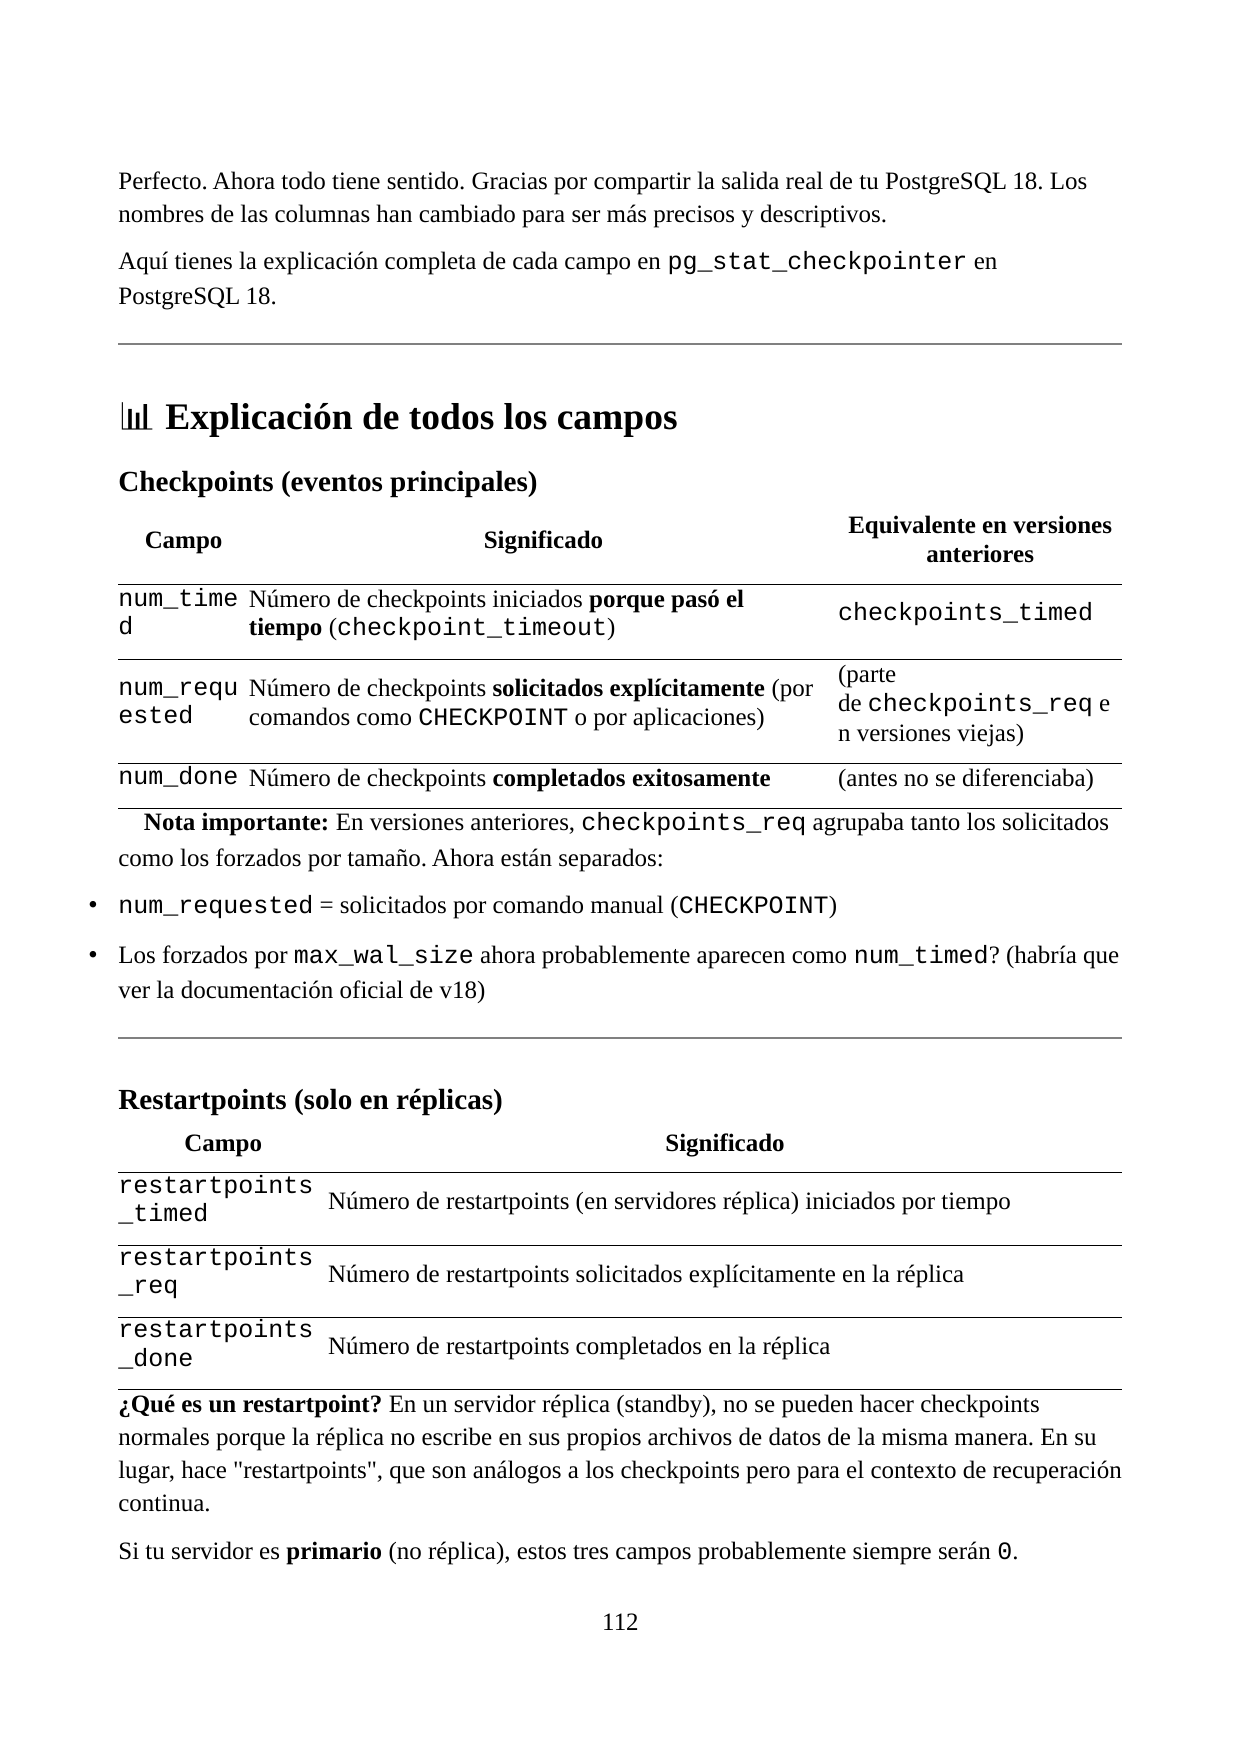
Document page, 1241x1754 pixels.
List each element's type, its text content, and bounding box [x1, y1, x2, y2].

table_cell Número de restartpoints completados en la réplica [328, 1318, 1122, 1389]
subtitle 📊 Explicación de todos los campos [118, 394, 1122, 437]
table_cell num_done [118, 764, 249, 807]
table_cell Número de restartpoints solicitados explícitamente en la réplica [328, 1246, 1122, 1317]
subtitle Restartpoints (solo en réplicas) [118, 1082, 1122, 1115]
table_cell Número de checkpoints iniciados porque pasó el tiempo (checkpoint_timeout) [249, 585, 838, 659]
list num_requested = solicitados por comando manual (CHECKPOINT) [118, 890, 1122, 921]
table_header Significado [249, 510, 838, 583]
table_cell checkpoints_timed [838, 585, 1122, 659]
table_cell Número de checkpoints solicitados explícitamente (por comandos como CHECKPOINT o por aplicaciones) [249, 660, 838, 763]
table_cell restartpoints_timed [118, 1173, 328, 1244]
table_cell (parte de checkpoints_req en versiones viejas) [838, 660, 1122, 763]
text ¿Qué es un restartpoint? En un servidor réplica (standby), no se pueden hacer checkpoints normales porque la réplica no escribe en sus propios archivos de datos de la misma manera. En su lugar, hace "restartpoints", que son análogos a los checkpoints pero para el contexto de recuperación continua. [118, 1390, 1122, 1517]
table_cell restartpoints_done [118, 1318, 328, 1389]
table_cell (antes no se diferenciaba) [838, 764, 1122, 807]
table_cell num_timed [118, 585, 249, 659]
subtitle Checkpoints (eventos principales) [118, 464, 1122, 498]
list Los forzados por max_wal_size ahora probablemente aparecen como num_timed? (habría que ver la documentación oficial de v18) [118, 940, 1122, 1004]
text Aquí tienes la explicación completa de cada campo en pg_stat_checkpointer en PostgreSQL 18. [118, 246, 1122, 310]
text Si tu servidor es primario (no réplica), estos tres campos probablemente siempre serán 0. [118, 1536, 1122, 1567]
table_cell restartpoints_req [118, 1246, 328, 1317]
text Perfecto. Ahora todo tiene sentido. Gracias por compartir la salida real de tu PostgreSQL 18. Los nombres de las columnas han cambiado para ser más precisos y descriptivos. [118, 166, 1122, 227]
table_cell num_requested [118, 660, 249, 763]
table_header Significado [328, 1128, 1122, 1172]
text 💡 Nota importante: En versiones anteriores, checkpoints_req agrupaba tanto los solicitados como los forzados por tamaño. Ahora están separados: [118, 809, 1122, 871]
table_cell Número de restartpoints (en servidores réplica) iniciados por tiempo [328, 1173, 1122, 1244]
table_cell Número de checkpoints completados exitosamente [249, 764, 838, 807]
table_header Campo [118, 510, 249, 583]
table_header Equivalente en versiones anteriores [838, 510, 1122, 583]
table_header Campo [118, 1128, 328, 1172]
